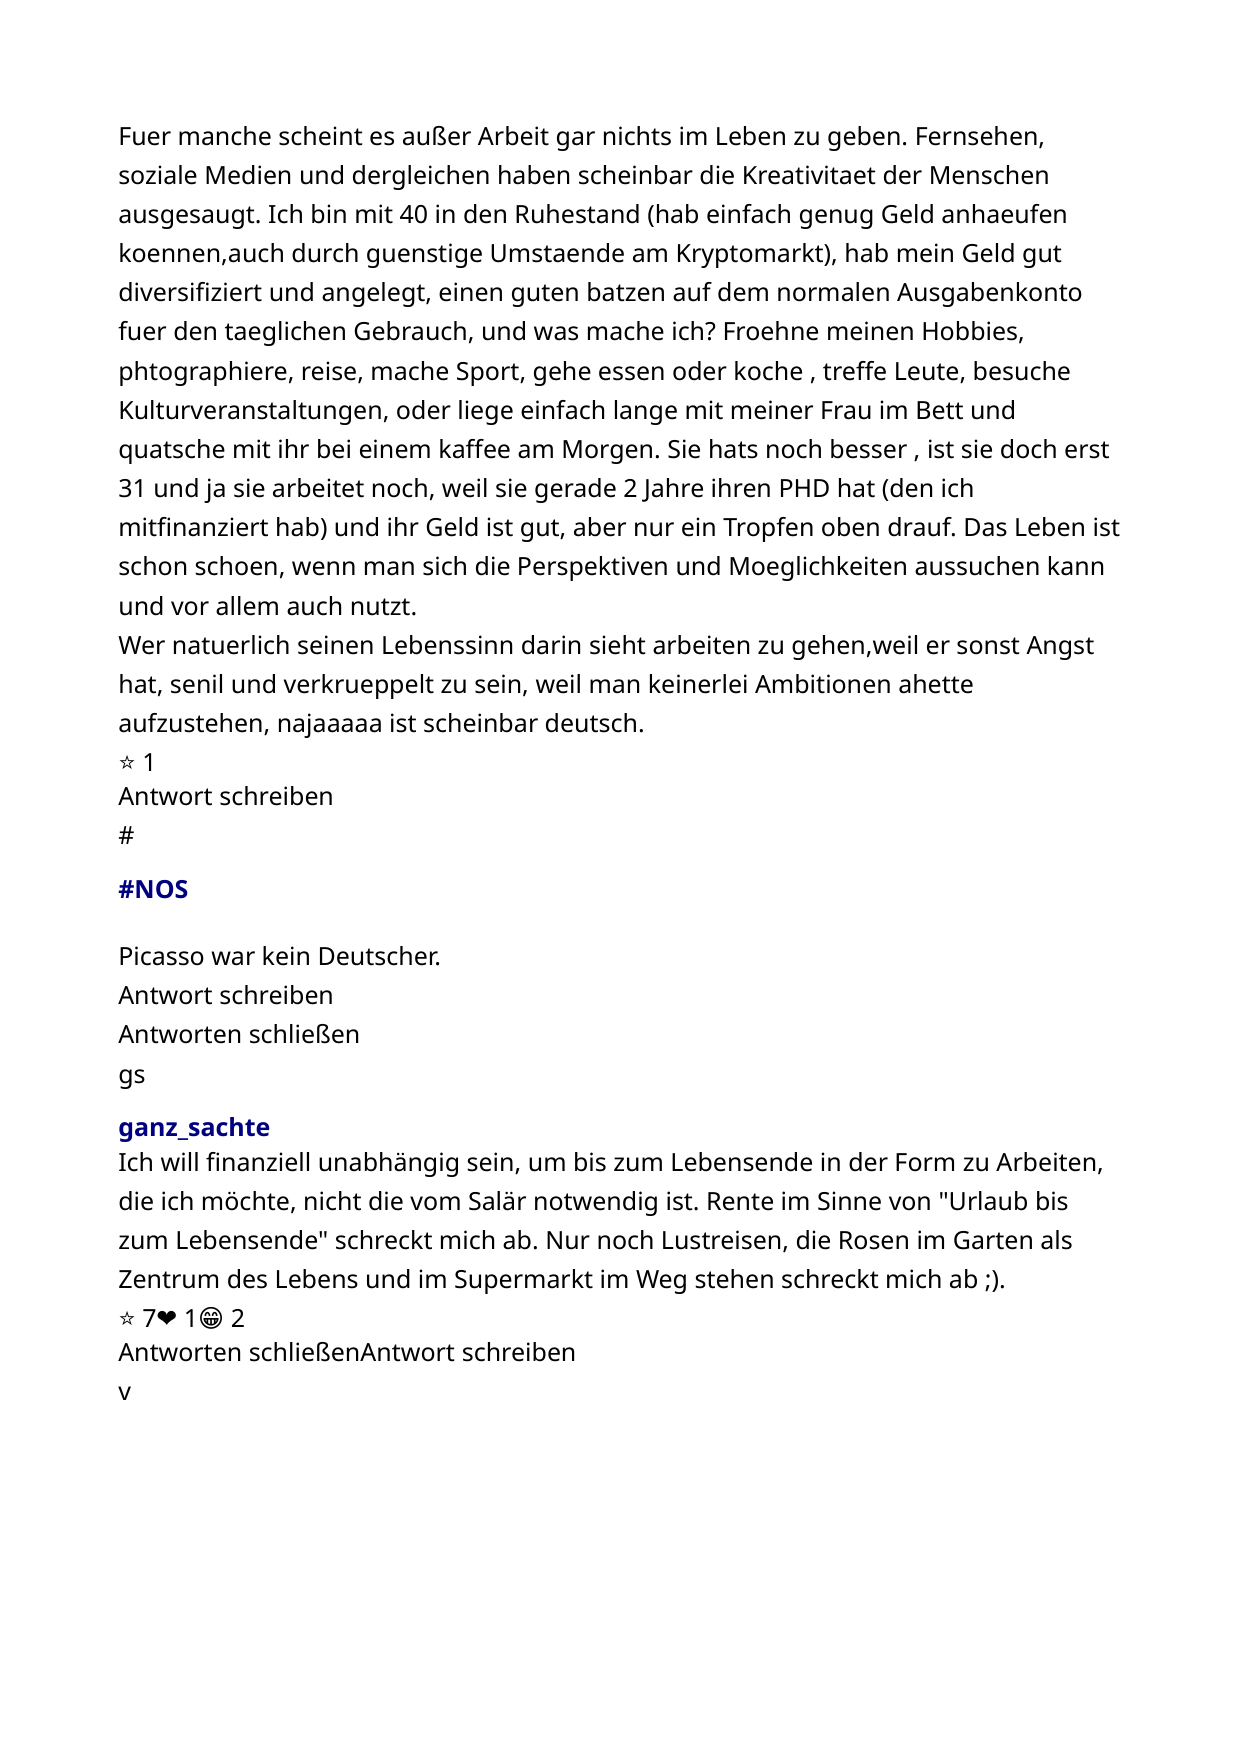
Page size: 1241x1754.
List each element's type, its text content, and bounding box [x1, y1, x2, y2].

text ⭐️ 7❤️ 1😁 2 [118, 1301, 1122, 1335]
text Antworten schließen [118, 1017, 1122, 1051]
text Ich will finanziell unabhängig sein, um bis zum Lebensende in der Form zu Arbeiten, die ich möchte, nicht die vom Salär notwendig ist. Rente im Sinne von "Urlaub bis zum Lebensende" schreckt mich ab. Nur noch Lustreisen, die Rosen im Garten als Zentrum des Lebens und im Supermarkt im Weg stehen schreckt mich ab ;). [118, 1144, 1122, 1296]
text Picasso war kein Deutscher. [118, 939, 1122, 973]
text Wer natuerlich seinen Lebenssinn darin sieht arbeiten zu gehen,weil er sonst Angst hat, senil und verkrueppelt zu sein, weil man keinerlei Ambitionen ahette aufzustehen, najaaaaa ist scheinbar deutsch. [118, 627, 1122, 740]
text Antwort schreiben [118, 978, 1122, 1012]
text Antworten schließenAntwort schreiben [118, 1335, 1122, 1369]
subtitle ganz_sachte [118, 1110, 1122, 1144]
subtitle #NOS [118, 872, 1122, 906]
text ⭐️ 1 [118, 745, 1122, 779]
text gs [118, 1056, 1122, 1090]
text Antwort schreiben [118, 779, 1122, 813]
text # [118, 818, 1122, 852]
text Fuer manche scheint es außer Arbeit gar nichts im Leben zu geben. Fernsehen, soziale Medien und dergleichen haben scheinbar die Kreativitaet der Menschen ausgesaugt. Ich bin mit 40 in den Ruhestand (hab einfach genug Geld anhaeufen koennen,auch durch guenstige Umstaende am Kryptomarkt), hab mein Geld gut diversifiziert und angelegt, einen guten batzen auf dem normalen Ausgabenkonto fuer den taeglichen Gebrauch, und was mache ich? Froehne meinen Hobbies, phtographiere, reise, mache Sport, gehe essen oder koche , treffe Leute, besuche Kulturveranstaltungen, oder liege einfach lange mit meiner Frau im Bett und quatsche mit ihr bei einem kaffee am Morgen. Sie hats noch besser , ist sie doch erst 31 und ja sie arbeitet noch, weil sie gerade 2 Jahre ihren PHD hat (den ich mitfinanziert hab) und ihr Geld ist gut, aber nur ein Tropfen oben drauf. Das Leben ist schon schoen, wenn man sich die Perspektiven und Moeglichkeiten aussuchen kann und vor allem auch nutzt. [118, 118, 1122, 622]
text v [118, 1374, 1122, 1408]
